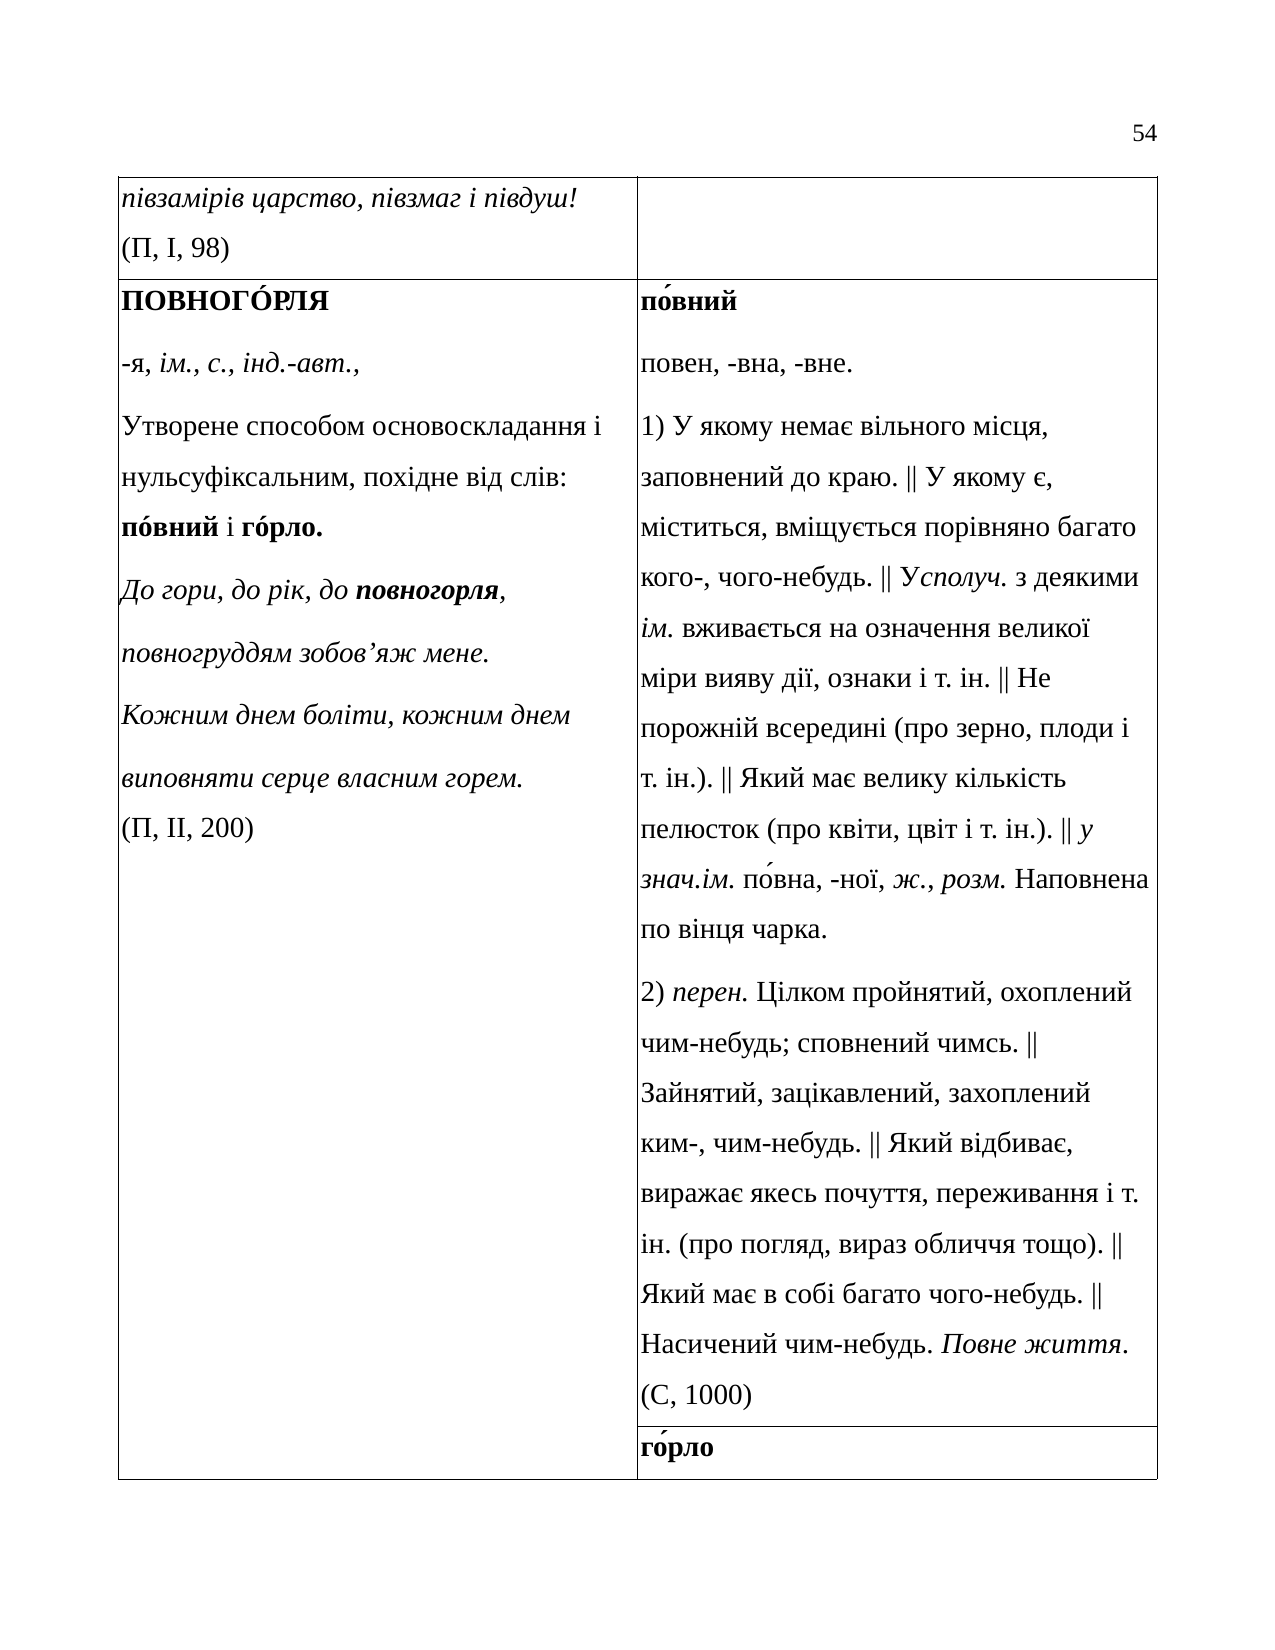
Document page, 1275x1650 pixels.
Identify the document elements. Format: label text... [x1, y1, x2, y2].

table_cell півзамірів царство, півзмаг і півдуш! (П, І, 98) [119, 178, 637, 279]
table_cell го́рло [638, 1427, 1157, 1478]
table_cell [638, 178, 1157, 279]
table_cell ПОВНОГÓРЛЯ -я, ім., с., інд.-авт., Утворене способом основоскладання і нульсуфіксальним, похідне від слів: пóвний і гóрло. До гори, до рік, до повногорля, повногруддям зобов’яж мене. Кожним днем боліти, кожним днем виповняти серце власним горем. (П, ІІ, 200) [119, 280, 637, 1478]
table_cell по́вний повен, -вна, -вне. 1) У якому немає вільного місця, заповнений до краю. || У якому є, міститься, вміщується порівняно багато кого-, чого-небудь. || Усполуч. з деякими ім. вживається на означення великої міри вияву дії, ознаки і т. ін. || Не порожній всередині (про зерно, плоди і т. ін.). || Який має велику кількість пелюсток (про квіти, цвіт і т. ін.). || у знач.ім. по́вна, -ної, ж., розм. Наповнена по вінця чарка. 2) перен. Цілком пройнятий, охоплений чим-небудь; сповнений чимсь. || Зайнятий, зацікавлений, захоплений ким-, чим-небудь. || Який відбиває, виражає якесь почуття, переживання і т. ін. (про погляд, вираз обличчя тощо). || Який має в собі багато чого-небудь. || Насичений чим-небудь. Повне життя. (С, 1000) [638, 280, 1157, 1426]
